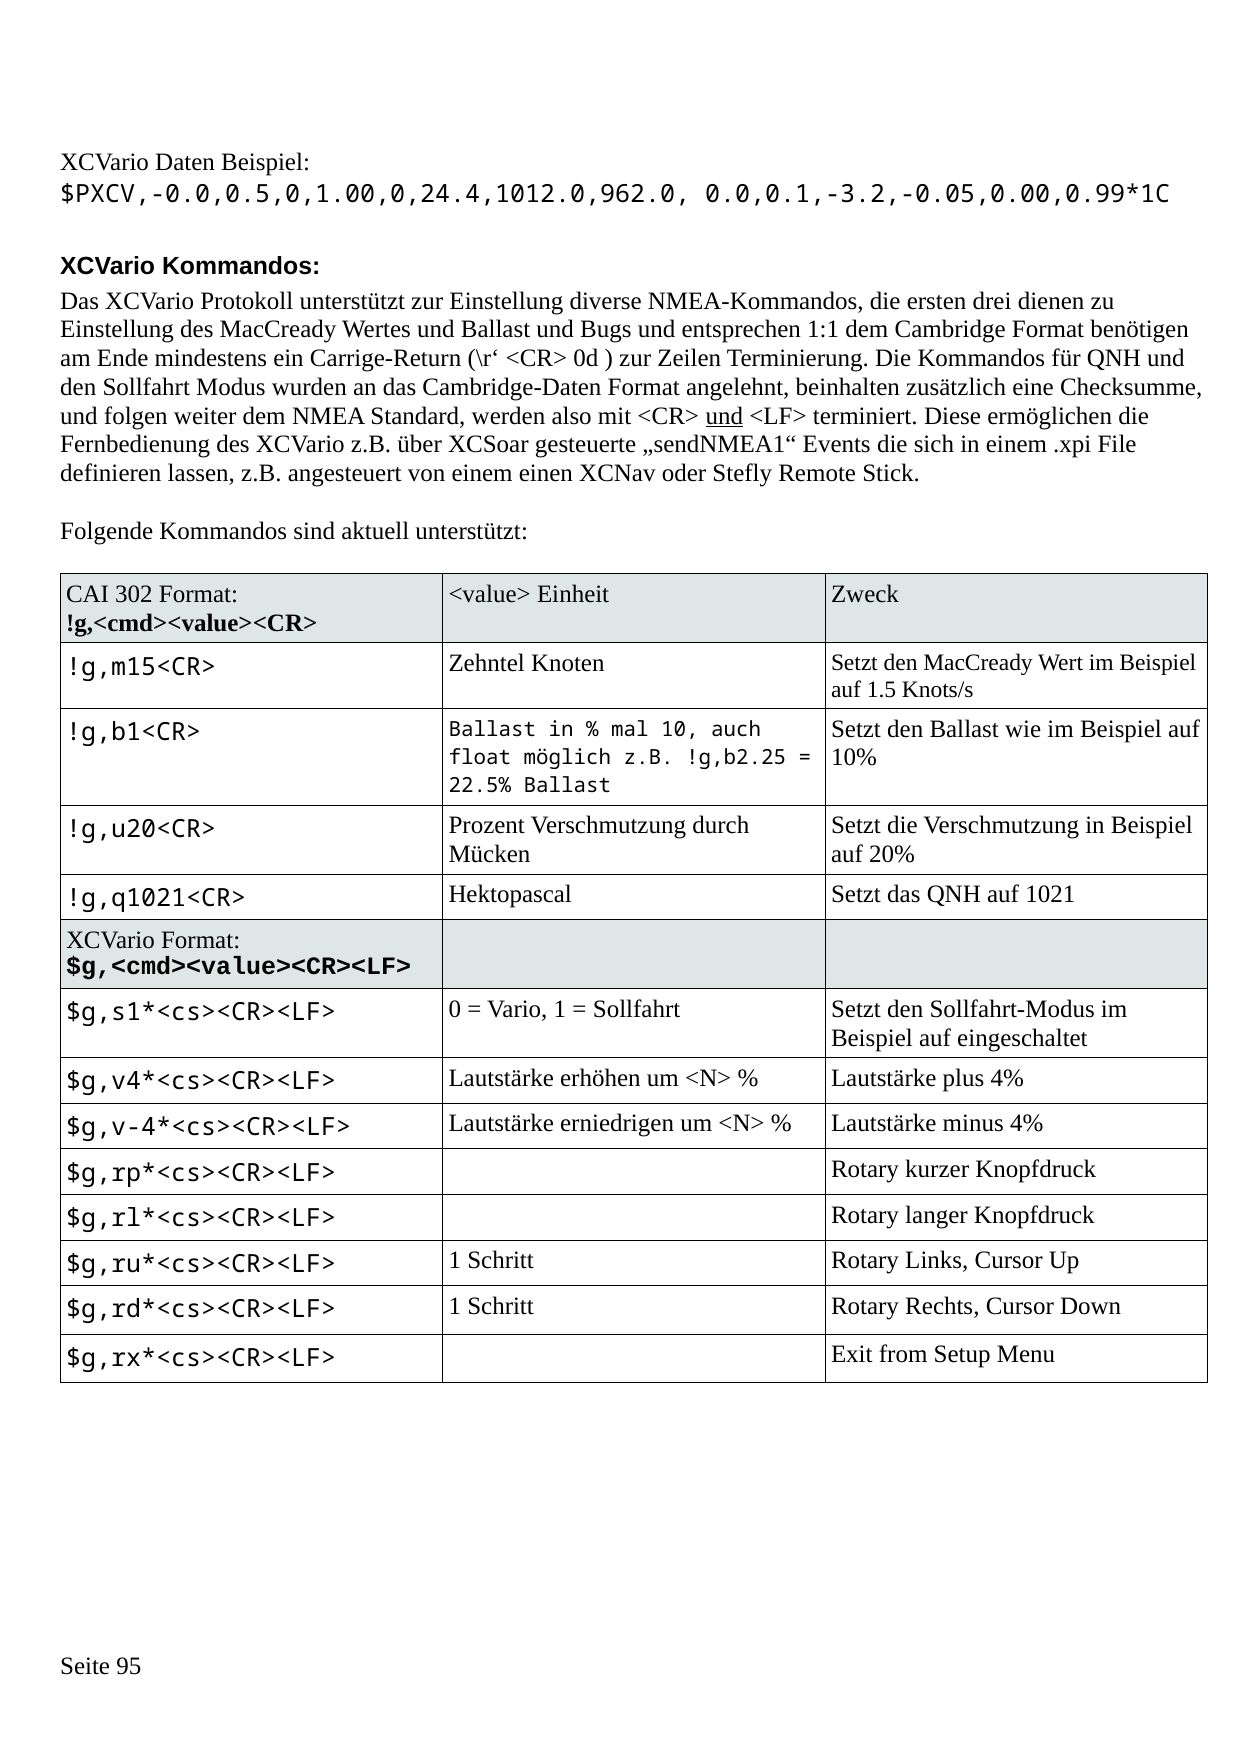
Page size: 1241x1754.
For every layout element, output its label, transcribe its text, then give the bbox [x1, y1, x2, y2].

table_cell Exit from Setup Menu [826, 1335, 1207, 1382]
table_cell Setzt den MacCready Wert im Beispiel auf 1.5 Knots/s [826, 643, 1207, 708]
table_cell $g,ru*<cs><CR><LF> [61, 1241, 442, 1285]
table_cell Lautstärke erhöhen um <N> % [443, 1058, 825, 1103]
table_cell Lautstärke minus 4% [826, 1104, 1207, 1148]
table_cell Zehntel Knoten [443, 643, 825, 708]
table_cell Lautstärke erniedrigen um <N> % [443, 1104, 825, 1148]
table_cell Rotary Rechts, Cursor Down [826, 1286, 1207, 1333]
table_cell 1 Schritt [443, 1241, 825, 1285]
text Folgende Kommandos sind aktuell unterstützt: [60, 516, 1207, 544]
table_cell !g,u20<CR> [61, 806, 442, 874]
table_cell Setzt den Sollfahrt-Modus im Beispiel auf eingeschaltet [826, 989, 1207, 1057]
table_cell [443, 1149, 825, 1194]
text $PXCV,-0.0,0.5,0,1.00,0,24.4,1012.0,962.0, 0.0,0.1,-3.2,-0.05,0.00,0.99*1C [60, 176, 1207, 210]
table_cell XCVario Format: $g,<cmd><value><CR><LF> [61, 920, 442, 988]
table_cell Setzt den Ballast wie im Beispiel auf 10% [826, 709, 1207, 805]
table_cell Ballast in % mal 10, auch float möglich z.B. !g,b2.25 = 22.5% Ballast [443, 709, 825, 805]
table_cell $g,v-4*<cs><CR><LF> [61, 1104, 442, 1148]
table_cell Setzt das QNH auf 1021 [826, 875, 1207, 919]
table_cell Rotary langer Knopfdruck [826, 1195, 1207, 1239]
table_cell Hektopascal [443, 875, 825, 919]
table_cell !g,q1021<CR> [61, 875, 442, 919]
table_cell [443, 920, 825, 988]
table_cell Rotary Links, Cursor Up [826, 1241, 1207, 1285]
table_cell $g,s1*<cs><CR><LF> [61, 989, 442, 1057]
table_cell Rotary kurzer Knopfdruck [826, 1149, 1207, 1194]
table_cell Prozent Verschmutzung durch Mücken [443, 806, 825, 874]
table_cell $g,rp*<cs><CR><LF> [61, 1149, 442, 1194]
table_cell $g,rl*<cs><CR><LF> [61, 1195, 442, 1239]
table_cell 0 = Vario, 1 = Sollfahrt [443, 989, 825, 1057]
table_cell [443, 1335, 825, 1382]
table_cell $g,rx*<cs><CR><LF> [61, 1335, 442, 1382]
subtitle XCVario Kommandos: [60, 251, 1207, 279]
table_cell !g,m15<CR> [61, 643, 442, 708]
text Das XCVario Protokoll unterstützt zur Einstellung diverse NMEA-Kommandos, die ersten drei dienen zu Einstellung des MacCready Wertes und Ballast und Bugs und entsprechen 1:1 dem Cambridge Format benötigen am Ende mindestens ein Carrige-Return (\r‘ <CR> 0d ) zur Zeilen Terminierung. Die Kommandos für QNH und den Sollfahrt Modus wurden an das Cambridge-Daten Format angelehnt, beinhalten zusätzlich eine Checksumme, und folgen weiter dem NMEA Standard, werden also mit <CR> und <LF> terminiert. Diese ermöglichen die Fernbedienung des XCVario z.B. über XCSoar gesteuerte „sendNMEA1“ Events die sich in einem .xpi File definieren lassen, z.B. angesteuert von einem einen XCNav oder Stefly Remote Stick. [60, 286, 1207, 487]
table_header Zweck [826, 574, 1207, 642]
table_cell [826, 920, 1207, 988]
table_cell Setzt die Verschmutzung in Beispiel auf 20% [826, 806, 1207, 874]
table_cell 1 Schritt [443, 1286, 825, 1333]
table_cell [443, 1195, 825, 1239]
table_cell $g,rd*<cs><CR><LF> [61, 1286, 442, 1333]
table_header <value> Einheit [443, 574, 825, 642]
text XCVario Daten Beispiel: [60, 147, 1207, 176]
table_cell $g,v4*<cs><CR><LF> [61, 1058, 442, 1103]
table_cell !g,b1<CR> [61, 709, 442, 805]
table_cell Lautstärke plus 4% [826, 1058, 1207, 1103]
table_header CAI 302 Format: !g,<cmd><value><CR> [61, 574, 442, 642]
